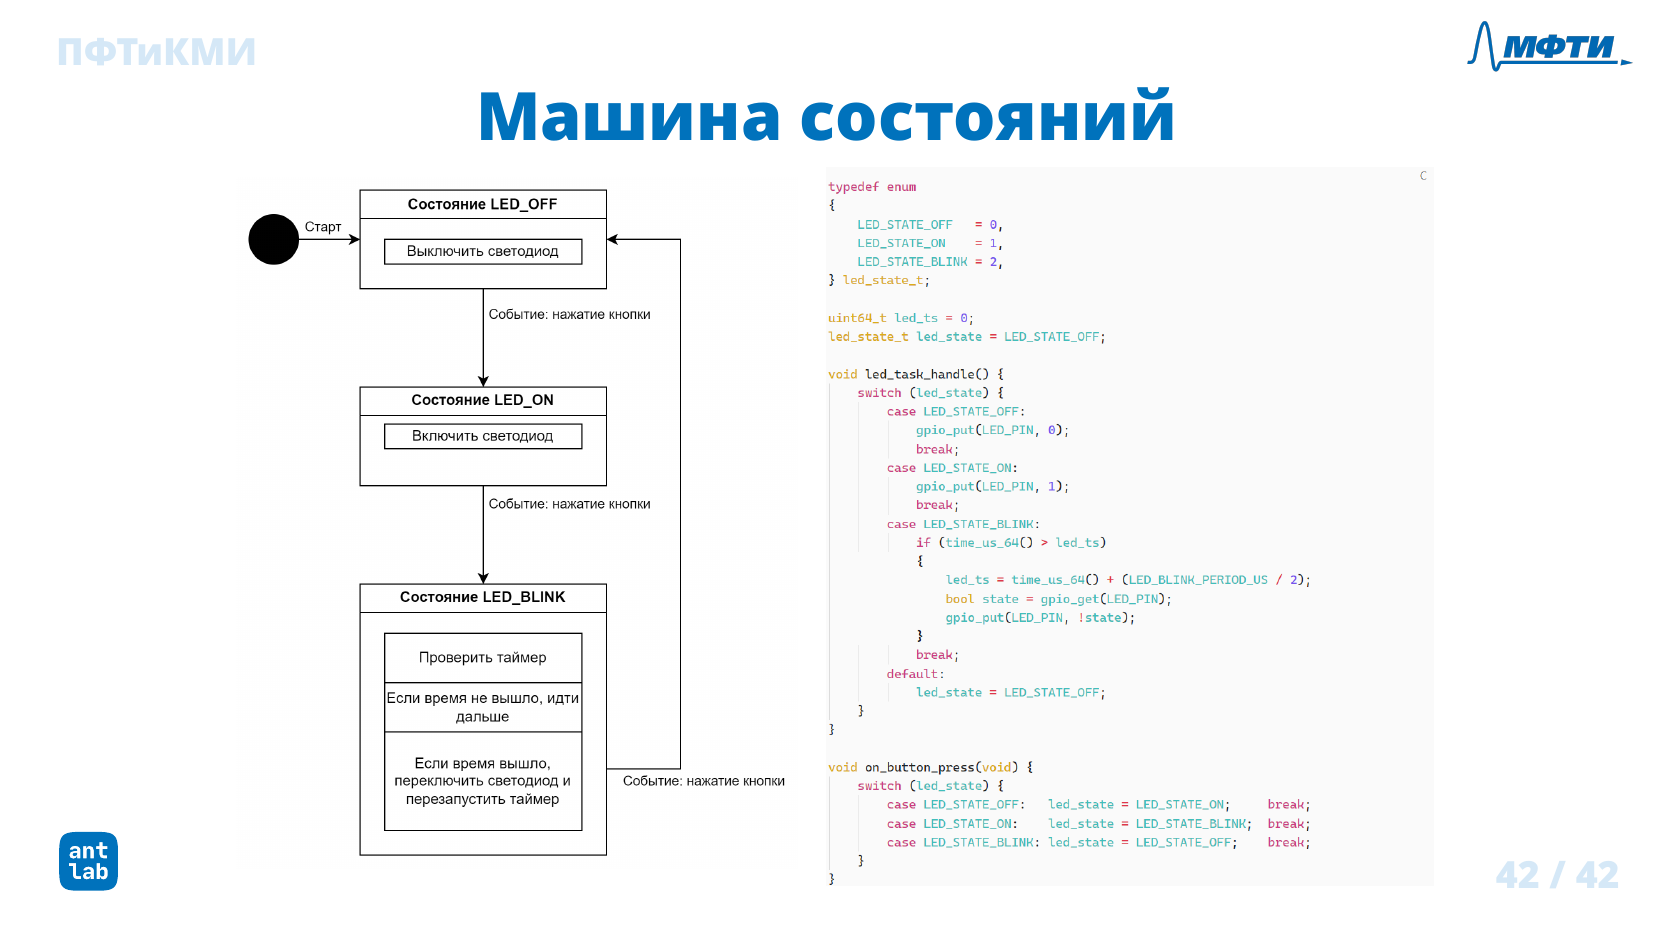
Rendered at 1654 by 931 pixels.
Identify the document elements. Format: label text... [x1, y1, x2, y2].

picture [826, 167, 1434, 886]
title Машина состояний [82, 20, 1571, 209]
picture [236, 177, 798, 869]
picture [1446, 0, 1654, 93]
